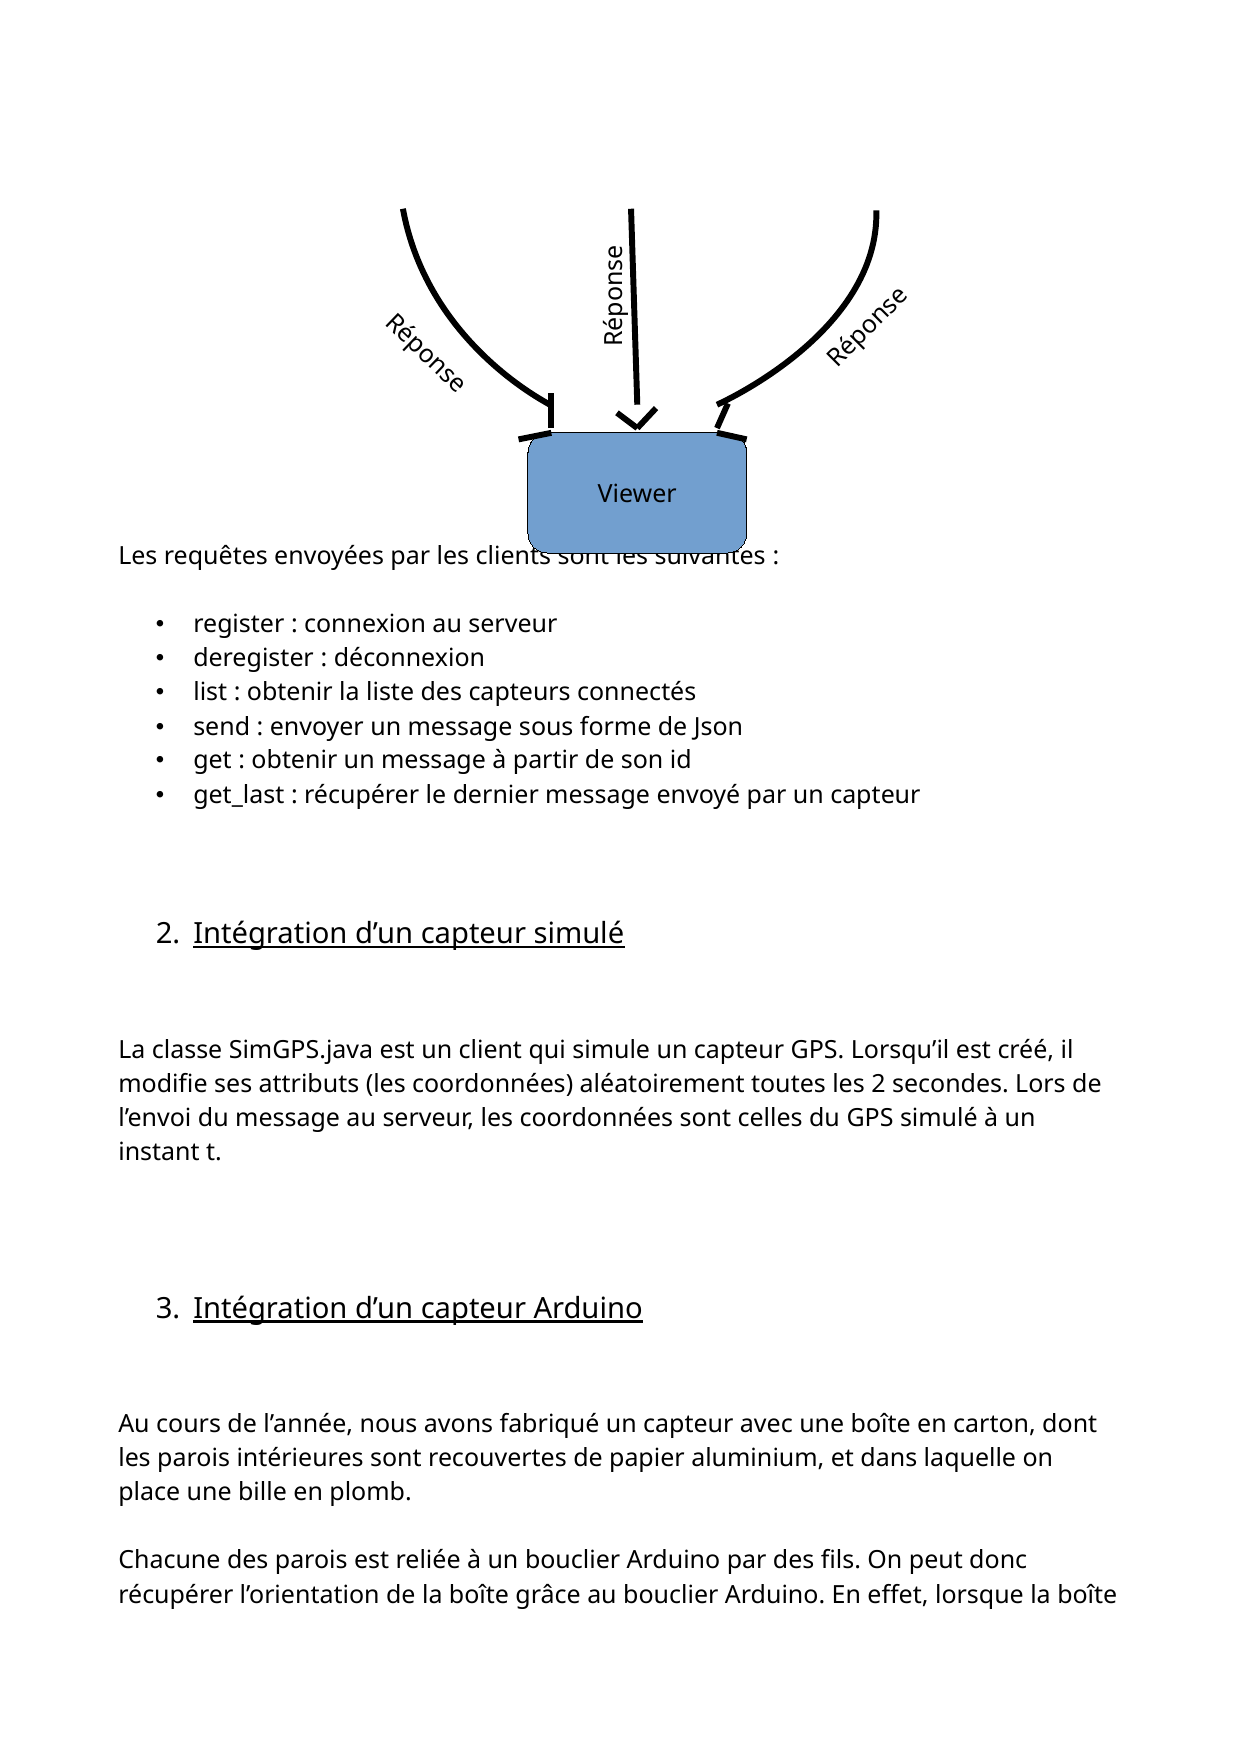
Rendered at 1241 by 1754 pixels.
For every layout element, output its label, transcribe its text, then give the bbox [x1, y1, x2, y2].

text La classe SimGPS.java est un client qui simule un capteur GPS. Lorsqu’il est créé, il modifie ses attributs (les coordonnées) aléatoirement toutes les 2 secondes. Lors de l’envoi du message au serveur, les coordonnées sont celles du GPS simulé à un instant t. [118, 1032, 1122, 1168]
list get : obtenir un message à partir de son id [156, 742, 1122, 776]
list Intégration d’un capteur Arduino [156, 1287, 1122, 1327]
text Au cours de l’année, nous avons fabriqué un capteur avec une boîte en carton, dont les parois intérieures sont recouvertes de papier aluminium, et dans laquelle on place une bille en plomb. [118, 1406, 1122, 1508]
list list : obtenir la liste des capteurs connectés [156, 674, 1122, 708]
list send : envoyer un message sous forme de Json [156, 708, 1122, 742]
text Les requêtes envoyées par les clients sont les suivantes : [118, 538, 1122, 572]
list deregister : déconnexion [156, 640, 1122, 674]
text Chacune des parois est reliée à un bouclier Arduino par des fils. On peut donc récupérer l’orientation de la boîte grâce au bouclier Arduino. En effet, lorsque la boîte [118, 1542, 1122, 1610]
list get_last : récupérer le dernier message envoyé par un capteur [156, 776, 1122, 810]
list register : connexion au serveur [156, 606, 1122, 640]
list Intégration d’un capteur simulé [156, 912, 1122, 952]
